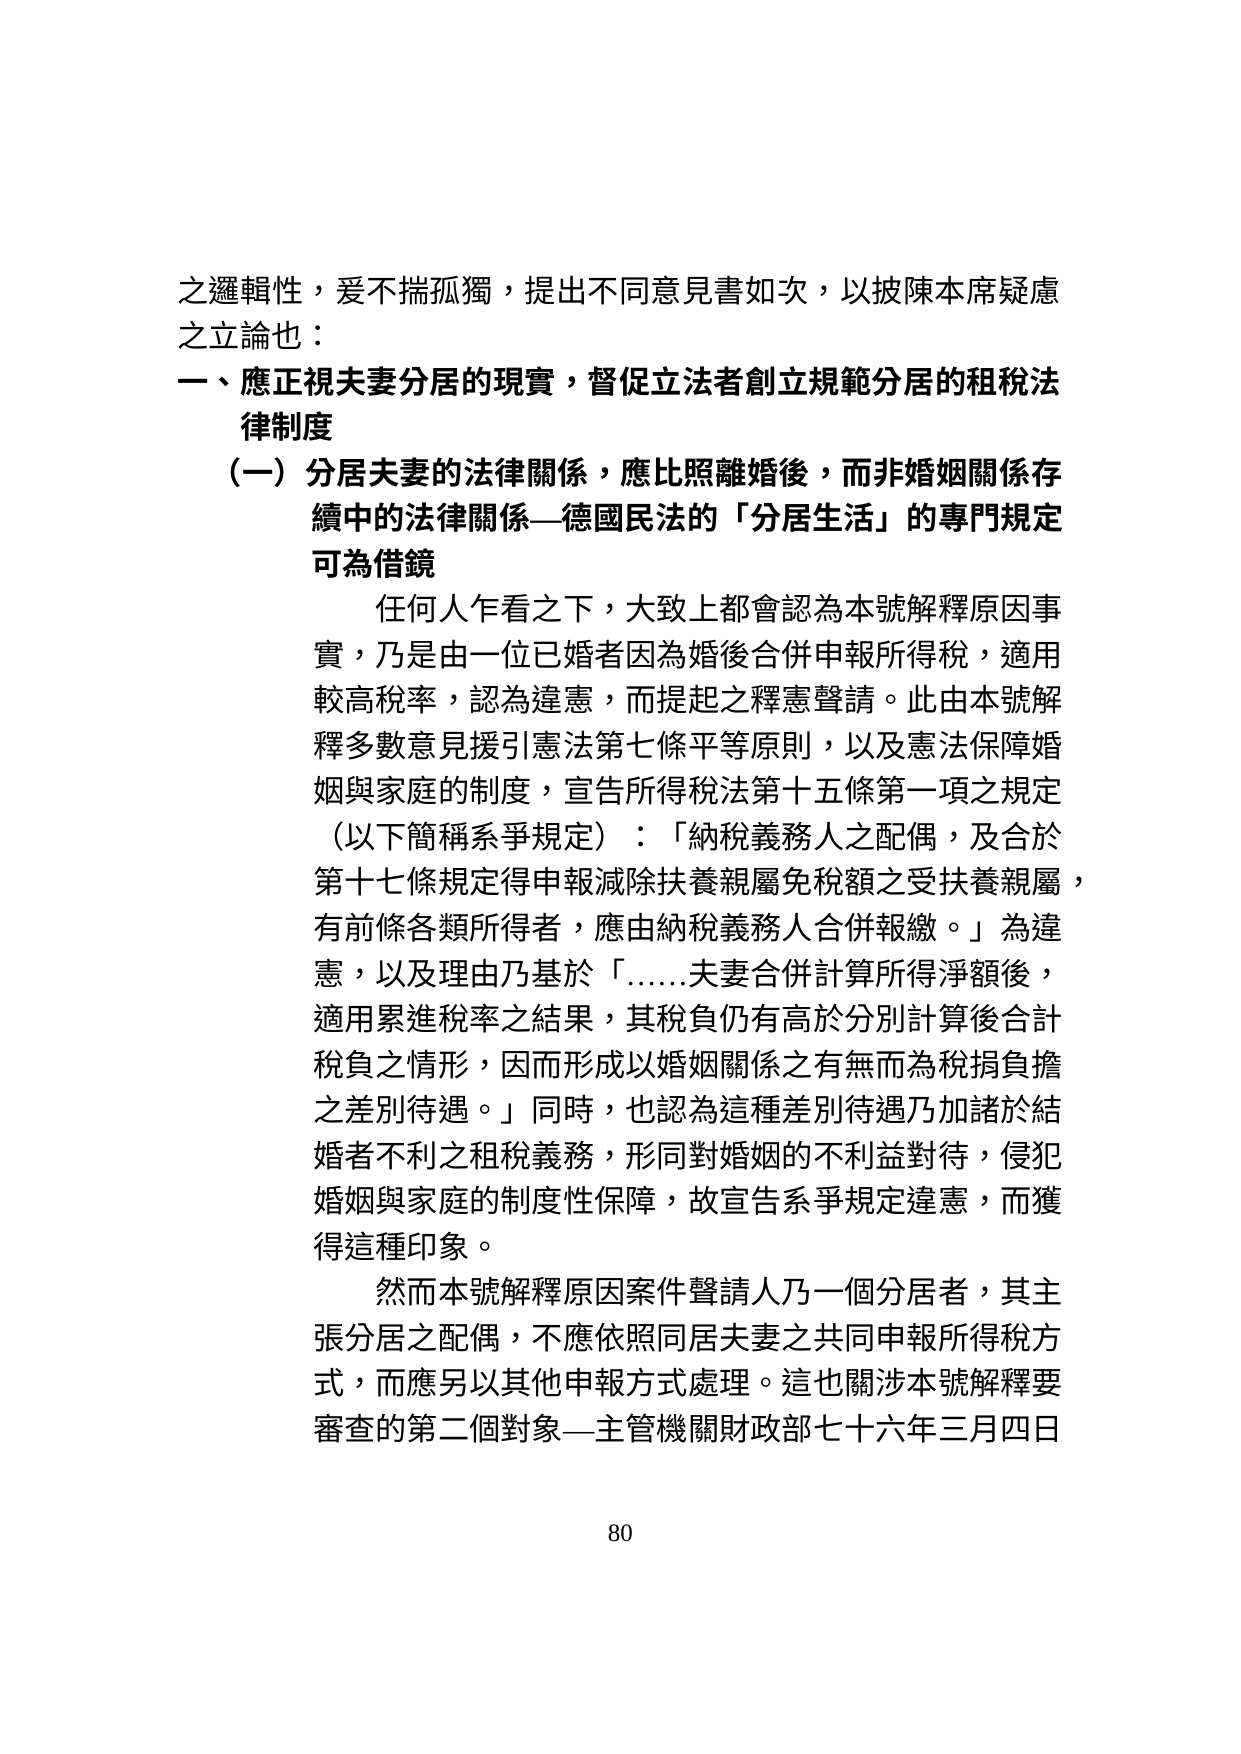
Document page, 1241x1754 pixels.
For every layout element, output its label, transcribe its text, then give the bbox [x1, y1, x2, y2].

text 之邏輯性，爰不揣孤獨，提出不同意見書如次，以披陳本席疑慮之立論也： [177, 266, 1063, 357]
text 一、應正視夫妻分居的現實，督促立法者創立規範分居的租稅法律制度 [177, 357, 1063, 448]
text 然而本號解釋原因案件聲請人乃一個分居者，其主張分居之配偶，不應依照同居夫妻之共同申報所得稅方式，而應另以其他申報方式處理。這也關涉本號解釋要審查的第二個對象—主管機關財政部七十六年三月四日 [313, 1267, 1063, 1449]
text （一）分居夫妻的法律關係，應比照離婚後，而非婚姻關係存續中的法律關係—德國民法的「分居生活」的專門規定可為借鏡 [210, 448, 1063, 584]
text 任何人乍看之下，大致上都會認為本號解釋原因事實，乃是由一位已婚者因為婚後合併申報所得稅，適用較高稅率，認為違憲，而提起之釋憲聲請。此由本號解釋多數意見援引憲法第七條平等原則，以及憲法保障婚姻與家庭的制度，宣告所得稅法第十五條第一項之規定（以下簡稱系爭規定）：「納稅義務人之配偶，及合於第十七條規定得申報減除扶養親屬免稅額之受扶養親屬，有前條各類所得者，應由納稅義務人合併報繳。」為違憲，以及理由乃基於「……夫妻合併計算所得淨額後，適用累進稅率之結果，其稅負仍有高於分別計算後合計稅負之情形，因而形成以婚姻關係之有無而為稅捐負擔之差別待遇。」同時，也認為這種差別待遇乃加諸於結婚者不利之租稅義務，形同對婚姻的不利益對待，侵犯婚姻與家庭的制度性保障，故宣告系爭規定違憲，而獲得這種印象。 [313, 584, 1063, 1267]
